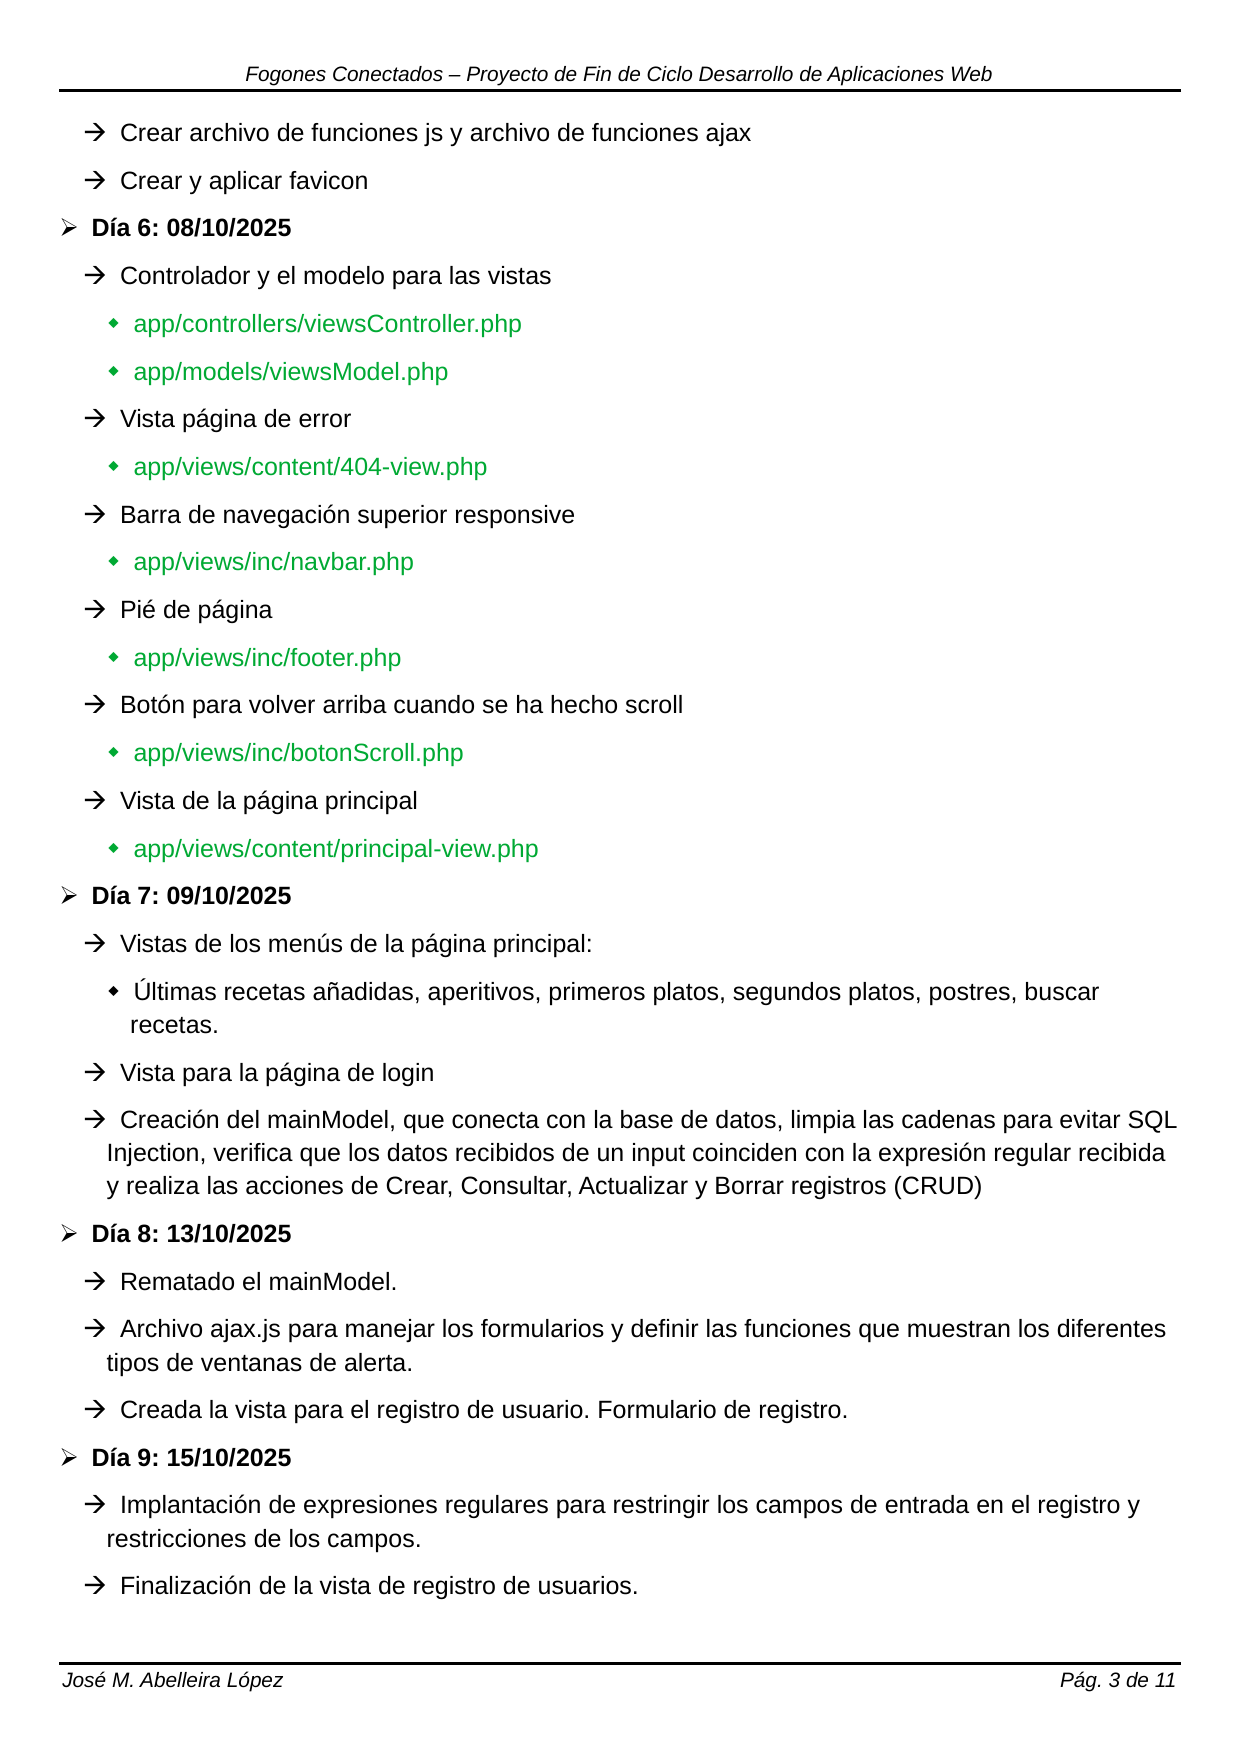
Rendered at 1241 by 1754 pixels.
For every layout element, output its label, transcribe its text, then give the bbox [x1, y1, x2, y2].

list app/views/inc/navbar.php [106, 547, 1181, 576]
list Creación del mainModel, que conecta con la base de datos, limpia las cadenas para evitar SQL Injection, verifica que los datos recibidos de un input coinciden con la expresión regular recibida y realiza las acciones de Crear, Consultar, Actualizar y Borrar registros (CRUD) [83, 1105, 1181, 1200]
list Día 6: 08/10/2025 [59, 213, 1181, 242]
list Últimas recetas añadidas, aperitivos, primeros platos, segundos platos, postres, buscar recetas. [106, 977, 1181, 1039]
list Barra de navegación superior responsive [83, 500, 1181, 528]
list Archivo ajax.js para manejar los formularios y definir las funciones que muestran los diferentes tipos de ventanas de alerta. [83, 1314, 1181, 1376]
list app/views/content/principal-view.php [106, 834, 1181, 862]
list Pié de página [83, 595, 1181, 624]
list app/controllers/viewsController.php [106, 309, 1181, 338]
list Vista página de error [83, 404, 1181, 433]
list Finalización de la vista de registro de usuarios. [83, 1571, 1181, 1600]
list Vista para la página de login [83, 1057, 1181, 1086]
list Controlador y el modelo para las vistas [83, 261, 1181, 290]
list Crear archivo de funciones js y archivo de funciones ajax [83, 118, 1181, 147]
list Rematado el mainModel. [83, 1267, 1181, 1296]
list app/models/viewsModel.php [106, 357, 1181, 385]
list Creada la vista para el registro de usuario. Formulario de registro. [83, 1395, 1181, 1424]
list app/views/inc/botonScroll.php [106, 738, 1181, 767]
list app/views/inc/footer.php [106, 643, 1181, 672]
list Día 8: 13/10/2025 [59, 1219, 1181, 1248]
list Implantación de expresiones regulares para restringir los campos de entrada en el registro y restricciones de los campos. [83, 1491, 1181, 1552]
list app/views/content/404-view.php [106, 452, 1181, 481]
list Crear y aplicar favicon [83, 166, 1181, 194]
list Día 7: 09/10/2025 [59, 881, 1181, 910]
list Vista de la página principal [83, 786, 1181, 815]
list Día 9: 15/10/2025 [59, 1443, 1181, 1472]
list Vistas de los menús de la página principal: [83, 929, 1181, 958]
list Botón para volver arriba cuando se ha hecho scroll [83, 691, 1181, 719]
